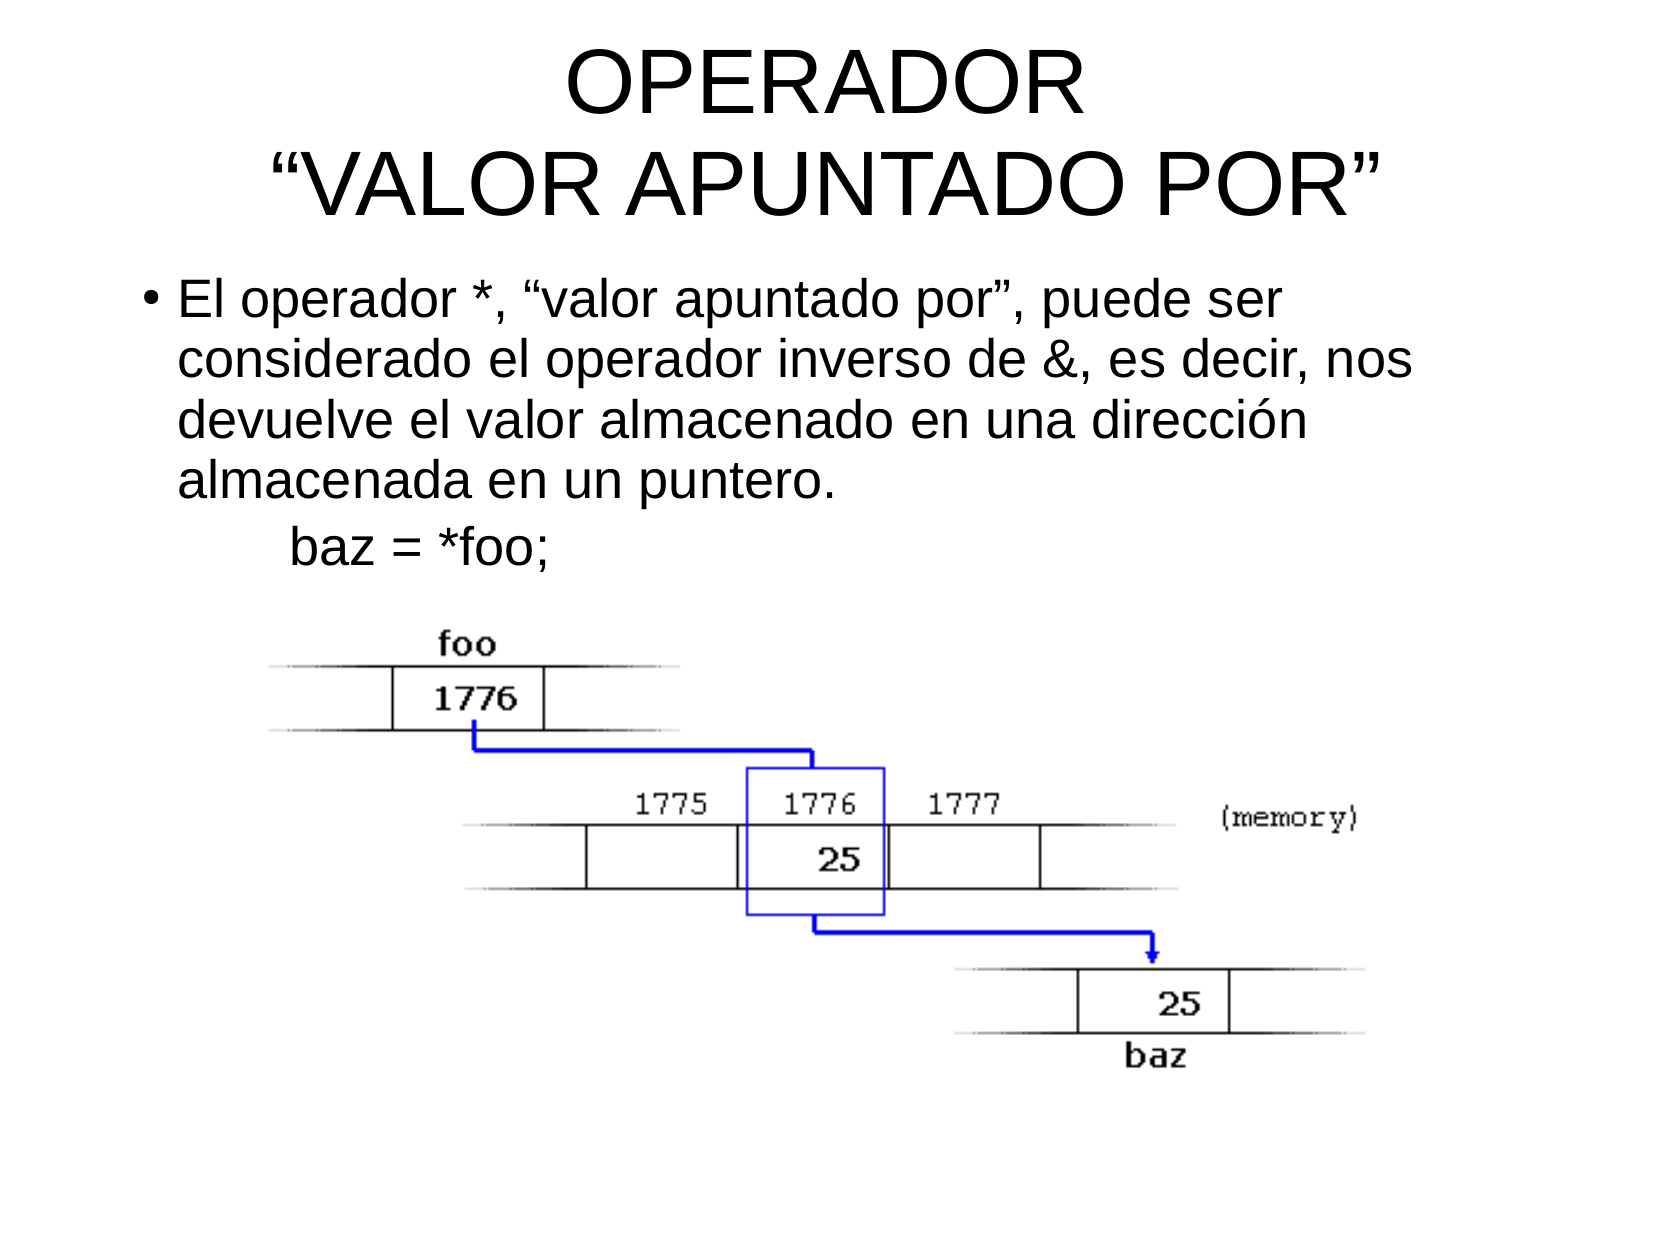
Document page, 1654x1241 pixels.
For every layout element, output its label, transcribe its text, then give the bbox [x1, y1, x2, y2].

picture [255, 621, 1387, 1087]
text_box El operador *, “valor apuntado por”, puede ser considerado el operador inverso de &, es decir, nos devuelve el valor almacenado en una dirección almacenada en un puntero. baz = *foo; [141, 268, 1560, 1158]
title OPERADOR “VALOR APUNTADO POR” [82, 29, 1571, 237]
